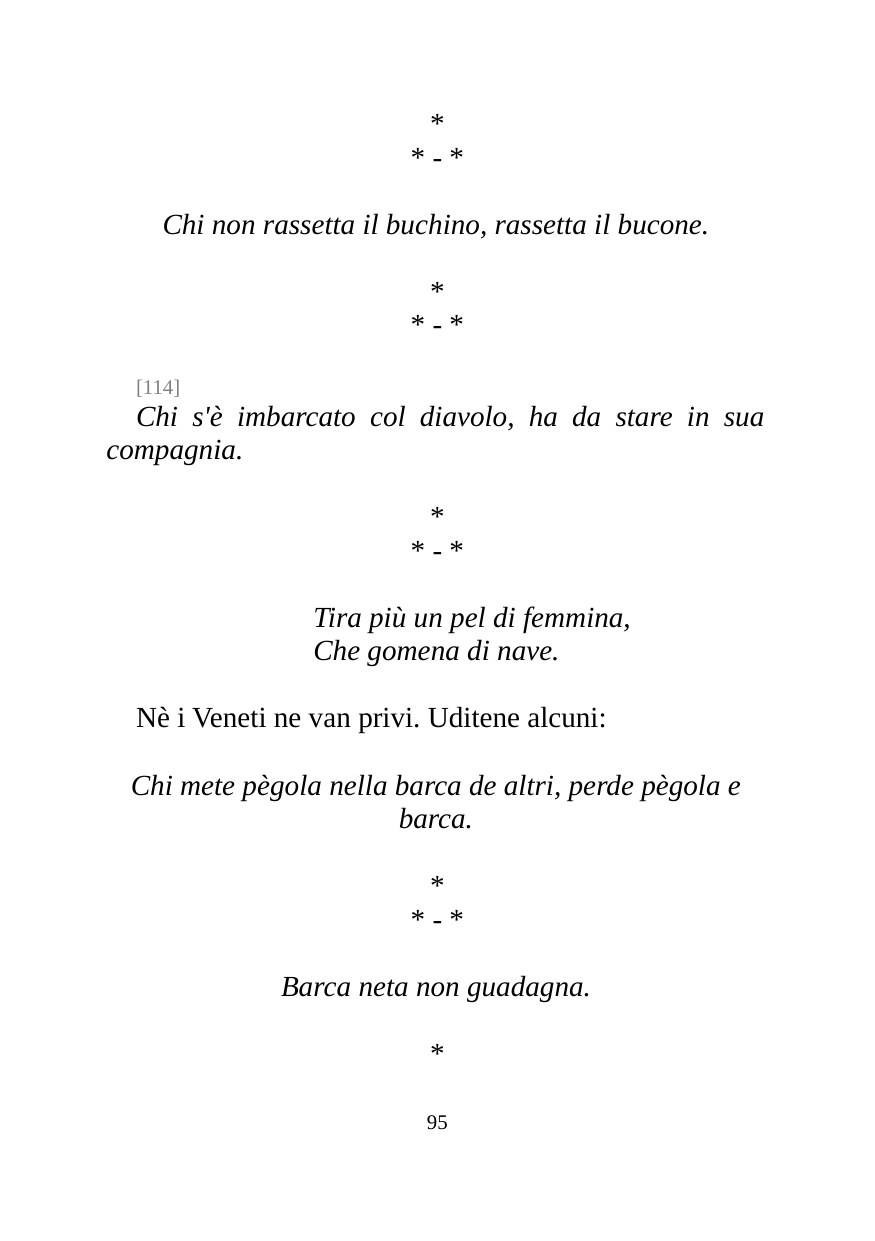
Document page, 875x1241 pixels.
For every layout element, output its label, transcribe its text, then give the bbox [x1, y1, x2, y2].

text * - * [106, 307, 768, 341]
text * - * [106, 140, 768, 173]
text Tira più un pel di femmina, [283, 600, 768, 633]
text * [106, 1036, 768, 1069]
text Chi non rassetta il buchino, rassetta il bucone. [106, 207, 768, 240]
text * - * [106, 902, 768, 935]
text Chi s'è imbarcato col diavolo, ha da stare in sua compagnia. [106, 399, 768, 466]
text [114] [106, 374, 768, 399]
text Chi mete pègola nella barca de altri, perde pègola e barca. [106, 768, 768, 835]
text Barca neta non guadagna. [106, 969, 768, 1002]
text Che gomena di nave. [283, 633, 768, 667]
text * [106, 868, 768, 902]
text * [106, 106, 768, 140]
text Nè i Veneti ne van privi. Uditene alcuni: [106, 701, 768, 734]
text * - * [106, 533, 768, 566]
text * [106, 499, 768, 533]
text * [106, 274, 768, 307]
